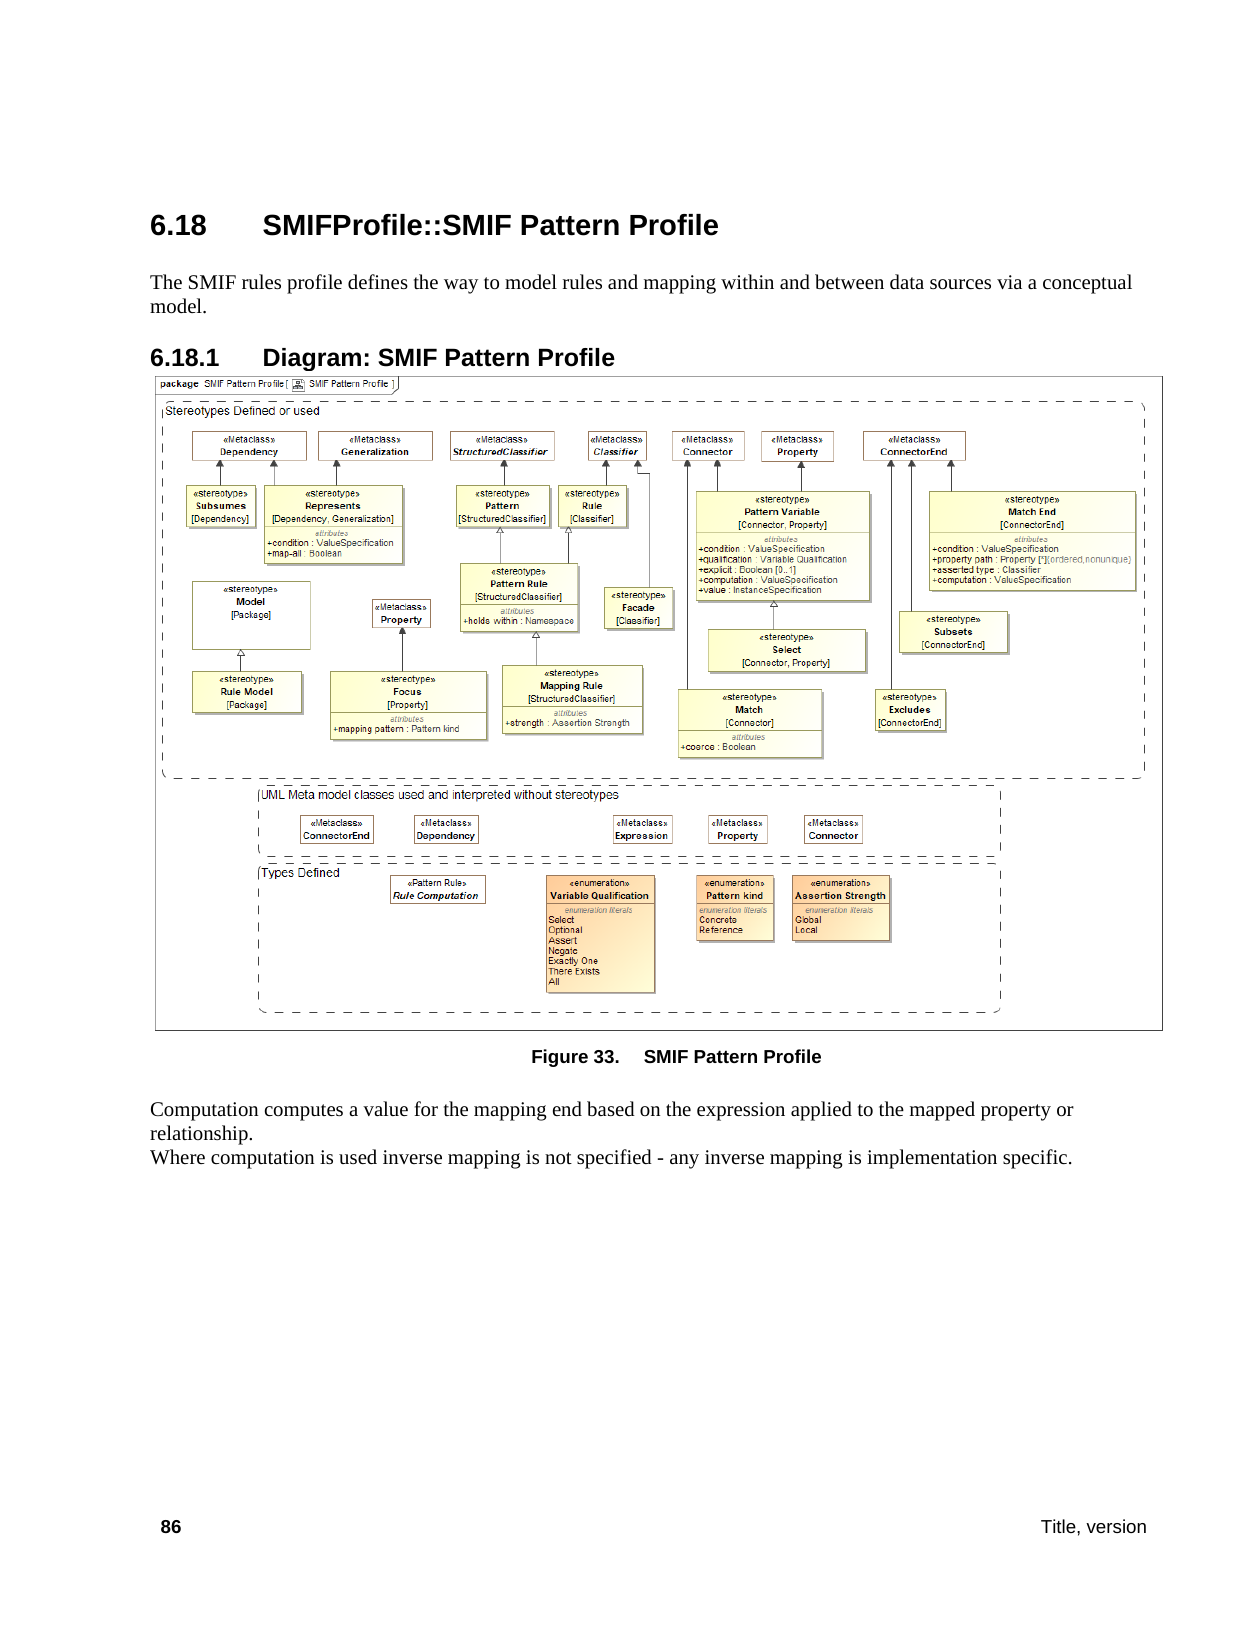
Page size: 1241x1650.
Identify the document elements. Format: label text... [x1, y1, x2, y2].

picture [150, 371, 1166, 1034]
text Computation computes a value for the mapping end based on the expression applied to the mapped property or relationship. Where computation is used inverse mapping is not specified - any inverse mapping is implementation specific. [150, 1097, 1165, 1169]
list SMIF Pattern Profile [187, 1046, 1165, 1067]
subtitle SMIFProfile::SMIF Pattern Profile [150, 208, 1165, 241]
subtitle Diagram: SMIF Pattern Profile [150, 343, 1165, 371]
text The SMIF rules profile defines the way to model rules and mapping within and between data sources via a conceptual model. [150, 270, 1165, 318]
